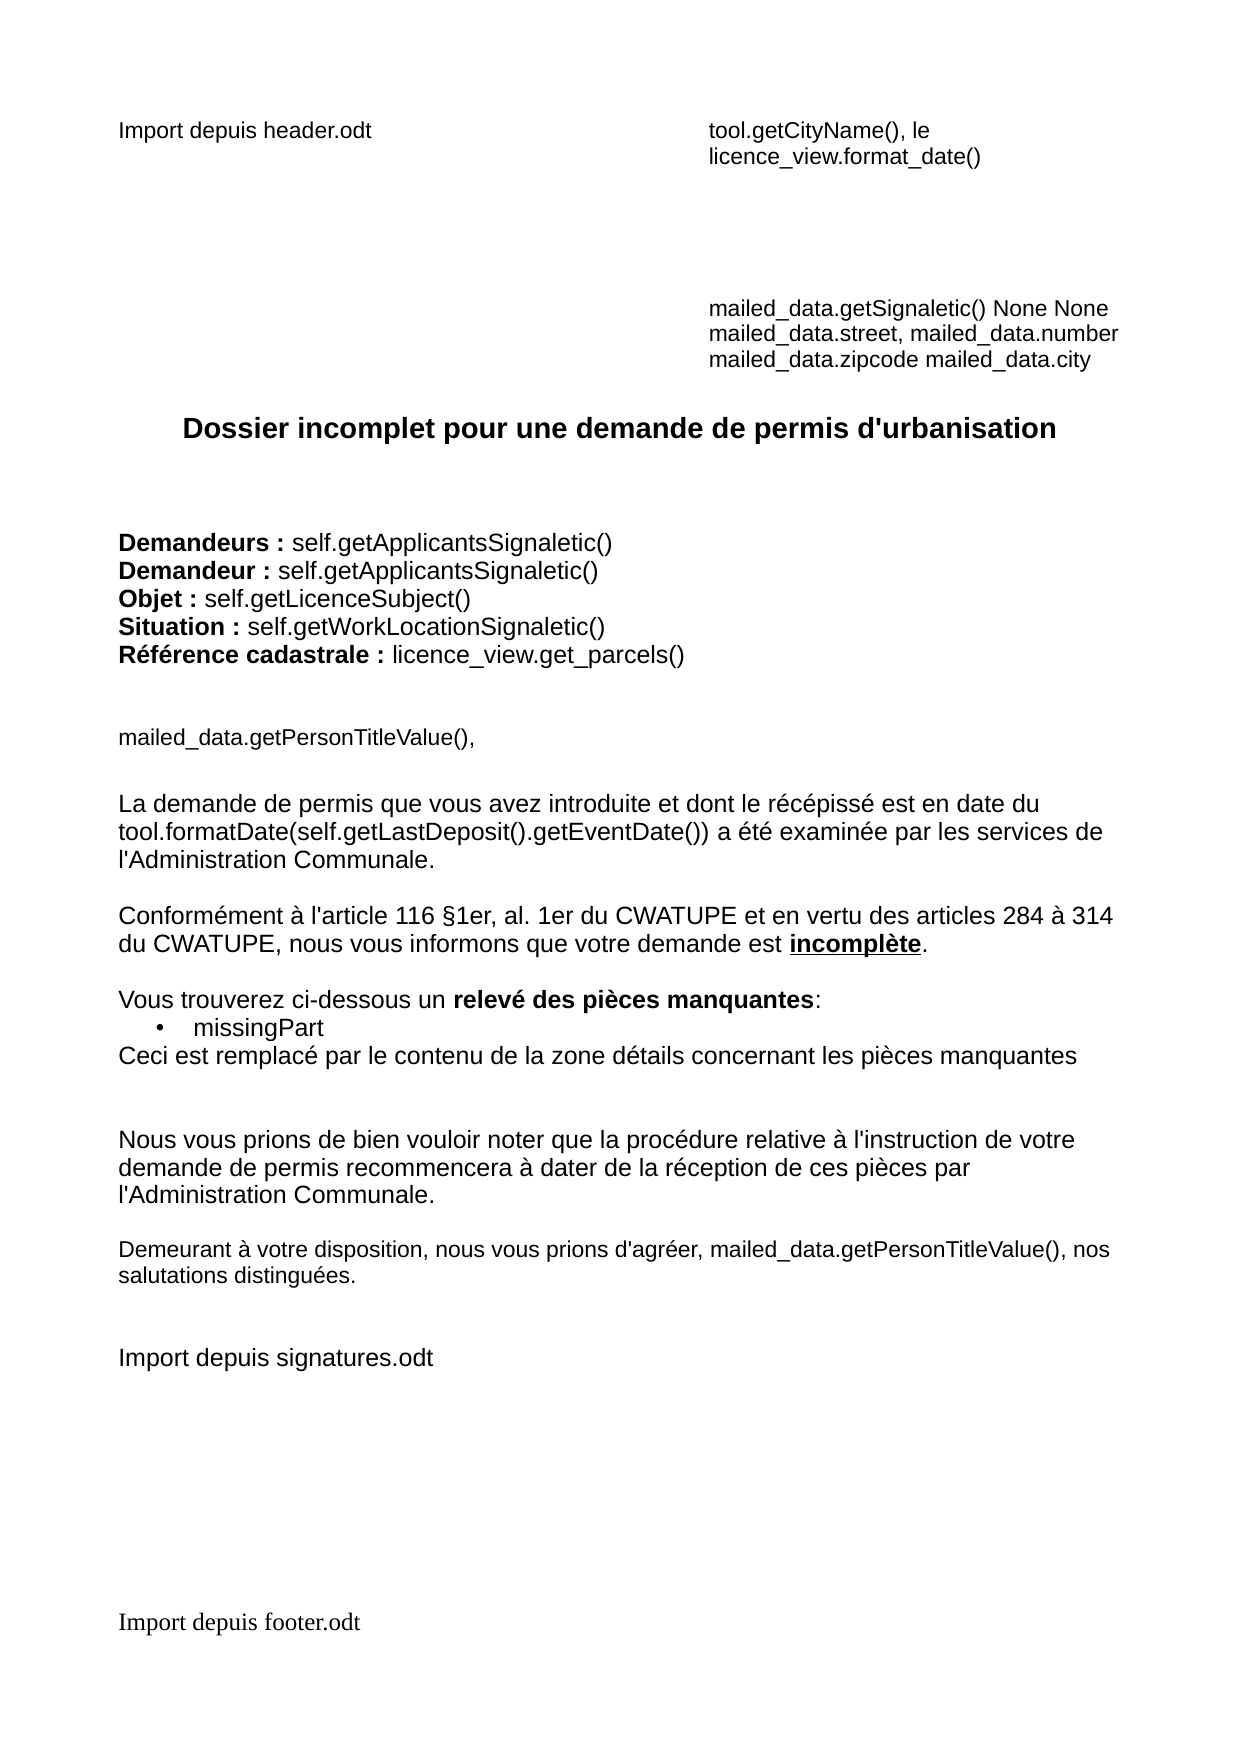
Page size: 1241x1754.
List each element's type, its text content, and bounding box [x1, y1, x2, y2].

title Dossier incomplet pour une demande de permis d'urbanisation [118, 412, 1122, 445]
text Objet : self.getLicenceSubject() [118, 585, 1122, 613]
text Ceci est remplacé par le contenu de la zone détails concernant les pièces manquantes [118, 1042, 1122, 1069]
text Demandeurs : self.getApplicantsSignaletic() [118, 529, 1122, 557]
text mailed_data.getPersonTitleValue(), [118, 724, 1122, 750]
text Conformément à l'article 116 §1er, al. 1er du CWATUPE et en vertu des articles 284 à 314 du CWATUPE, nous vous informons que votre demande est incomplète. [118, 902, 1122, 958]
table_header Import depuis header.odt [118, 118, 708, 384]
list missingPart [156, 1014, 1122, 1042]
text Référence cadastrale : licence_view.get_parcels() [118, 641, 1122, 668]
text Vous trouverez ci-dessous un relevé des pièces manquantes: [118, 986, 1122, 1014]
text Import depuis signatures.odt [118, 1344, 1122, 1372]
text Demeurant à votre disposition, nous vous prions d'agréer, mailed_data.getPersonTitleValue(), nos salutations distinguées. [118, 1237, 1122, 1288]
text Nous vous prions de bien vouloir noter que la procédure relative à l'instruction de votre demande de permis recommencera à dater de la réception de ces pièces par l'Administration Communale. [118, 1125, 1122, 1209]
table_header tool.getCityName(), le licence_view.format_date() mailed_data.getSignaletic() None None mailed_data.street, mailed_data.number mailed_data.zipcode mailed_data.city [709, 118, 1128, 384]
text Situation : self.getWorkLocationSignaletic() [118, 613, 1122, 641]
text Demandeur : self.getApplicantsSignaletic() [118, 557, 1122, 585]
text La demande de permis que vous avez introduite et dont le récépissé est en date du tool.formatDate(self.getLastDeposit().getEventDate()) a été examinée par les services de l'Administration Communale. [118, 790, 1122, 874]
